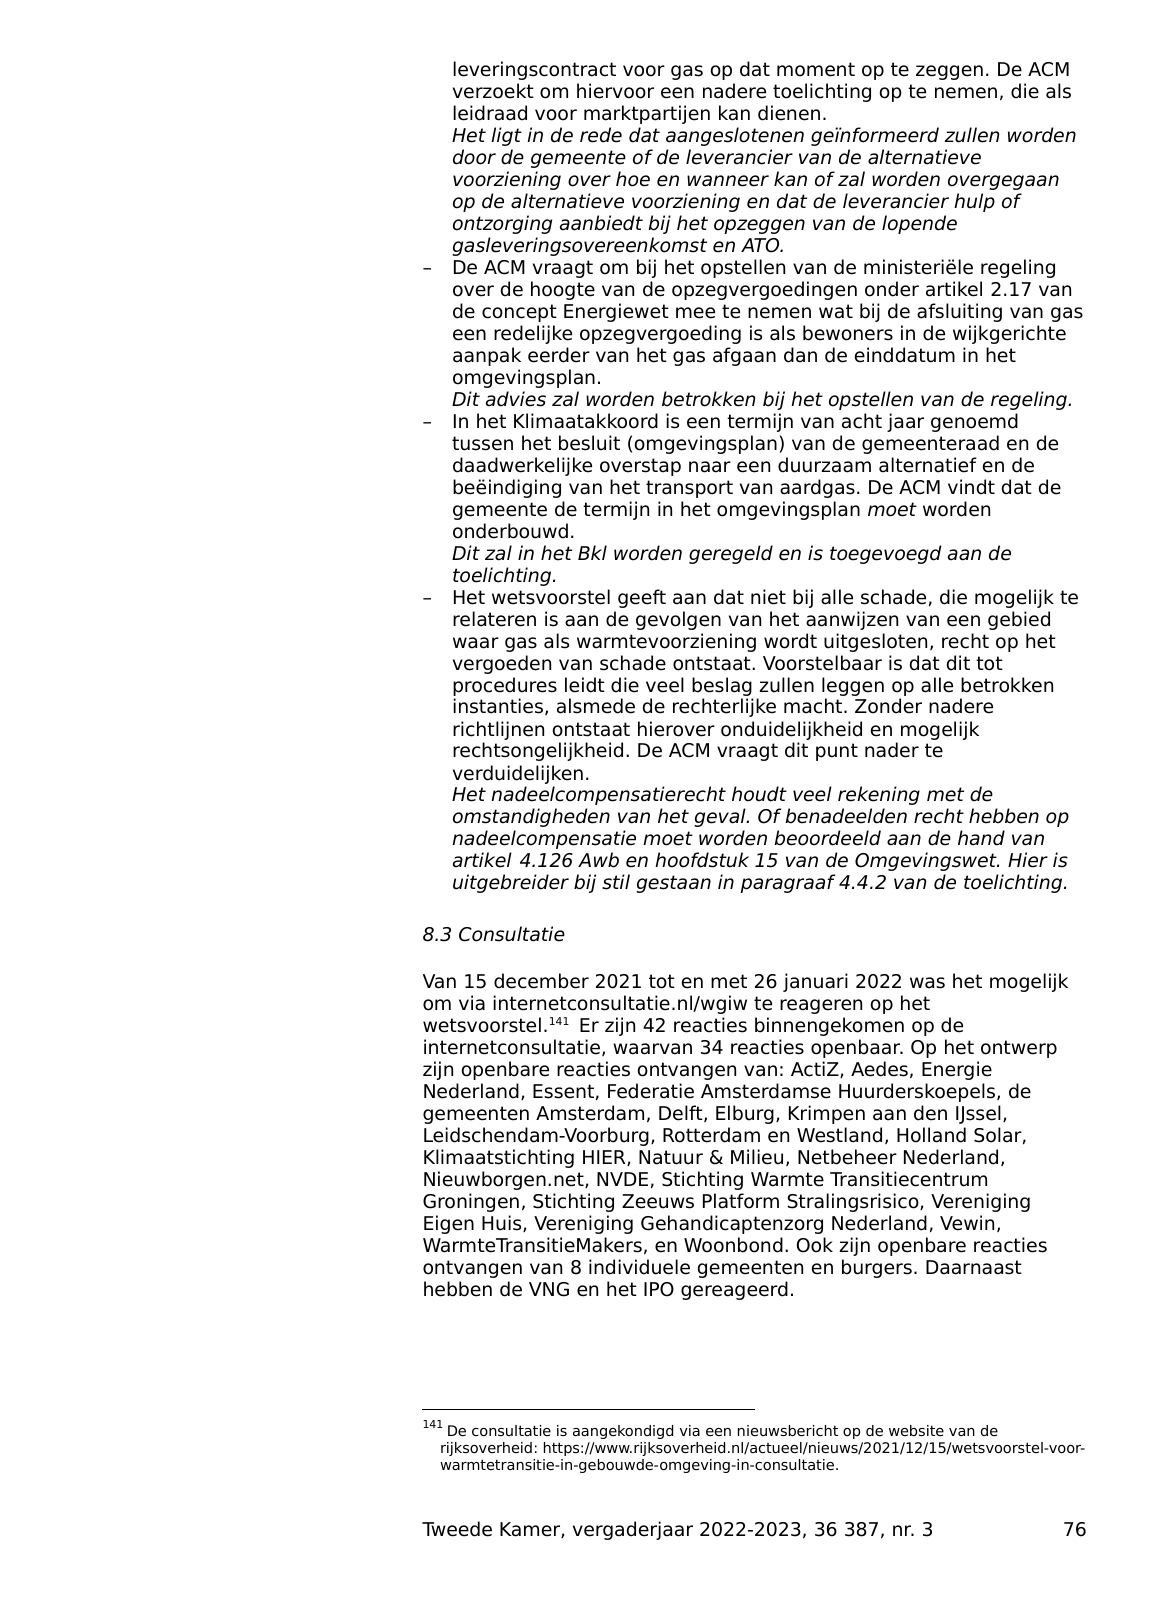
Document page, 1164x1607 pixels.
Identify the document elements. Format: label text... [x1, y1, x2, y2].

text Het nadeelcompensatierecht houdt veel rekening met de omstandigheden van het geval. Of benadeelden recht hebben op nadeelcompensatie moet worden beoordeeld aan de hand van artikel 4.126 Awb en hoofdstuk 15 van de Omgevingswet. Hier is uitgebreider bij stil gestaan in paragraaf 4.4.2 van de toelichting. [452, 784, 1087, 894]
subtitle 8.3 Consultatie [422, 924, 1087, 946]
text Dit advies zal worden betrokken bij het opstellen van de regeling. [452, 389, 1087, 411]
text Dit zal in het Bkl worden geregeld en is toegevoegd aan de toelichting. [452, 543, 1087, 587]
text leveringscontract voor gas op dat moment op te zeggen. De ACM verzoekt om hiervoor een nadere toelichting op te nemen, die als leidraad voor marktpartijen kan dienen. [422, 59, 1087, 125]
text – De ACM vraagt om bij het opstellen van de ministeriële regeling over de hoogte van de opzegvergoedingen onder artikel 2.17 van de concept Energiewet mee te nemen wat bij de afsluiting van gas een redelijke opzegvergoeding is als bewoners in de wijkgerichte aanpak eerder van het gas afgaan dan de einddatum in het omgevingsplan. [422, 257, 1087, 389]
text – Het wetsvoorstel geeft aan dat niet bij alle schade, die mogelijk te relateren is aan de gevolgen van het aanwijzen van een gebied waar gas als warmtevoorziening wordt uitgesloten, recht op het vergoeden van schade ontstaat. Voorstelbaar is dat dit tot procedures leidt die veel beslag zullen leggen op alle betrokken instanties, alsmede de rechterlijke macht. Zonder nadere richtlijnen ontstaat hierover onduidelijkheid en mogelijk rechtsongelijkheid. De ACM vraagt dit punt nader te verduidelijken. [422, 587, 1087, 784]
text – In het Klimaatakkoord is een termijn van acht jaar genoemd tussen het besluit (omgevingsplan) van de gemeenteraad en de daadwerkelijke overstap naar een duurzaam alternatief en de beëindiging van het transport van aardgas. De ACM vindt dat de gemeente de termijn in het omgevingsplan moet worden onderbouwd. [422, 411, 1087, 543]
text De consultatie is aangekondigd via een nieuwsbericht op de website van de rijksoverheid: https://www.rijksoverheid.nl/actueel/nieuws/2021/12/15/wetsvoorstel-voor-warmtetransitie-in-gebouwde-omgeving-in-consultatie. [422, 1418, 1087, 1474]
text Het ligt in de rede dat aangeslotenen geïnformeerd zullen worden door de gemeente of de leverancier van de alternatieve voorziening over hoe en wanneer kan of zal worden overgegaan op de alternatieve voorziening en dat de leverancier hulp of ontzorging aanbiedt bij het opzeggen van de lopende gasleveringsovereenkomst en ATO. [452, 125, 1087, 257]
text Van 15 december 2021 tot en met 26 januari 2022 was het mogelijk om via internetconsultatie.nl/wgiw te reageren op het wetsvoorstel. Er zijn 42 reacties binnengekomen op de internetconsultatie, waarvan 34 reacties openbaar. Op het ontwerp zijn openbare reacties ontvangen van: ActiZ, Aedes, Energie Nederland, Essent, Federatie Amsterdamse Huurderskoepels, de gemeenten Amsterdam, Delft, Elburg, Krimpen aan den IJssel, Leidschendam-Voorburg, Rotterdam en Westland, Holland Solar, Klimaatstichting HIER, Natuur & Milieu, Netbeheer Nederland, Nieuwborgen.net, NVDE, Stichting Warmte Transitiecentrum Groningen, Stichting Zeeuws Platform Stralingsrisico, Vereniging Eigen Huis, Vereniging Gehandicaptenzorg Nederland, Vewin, WarmteTransitieMakers, en Woonbond. Ook zijn openbare reacties ontvangen van 8 individuele gemeenten en burgers. Daarnaast hebben de VNG en het IPO gereageerd. [422, 971, 1087, 1301]
